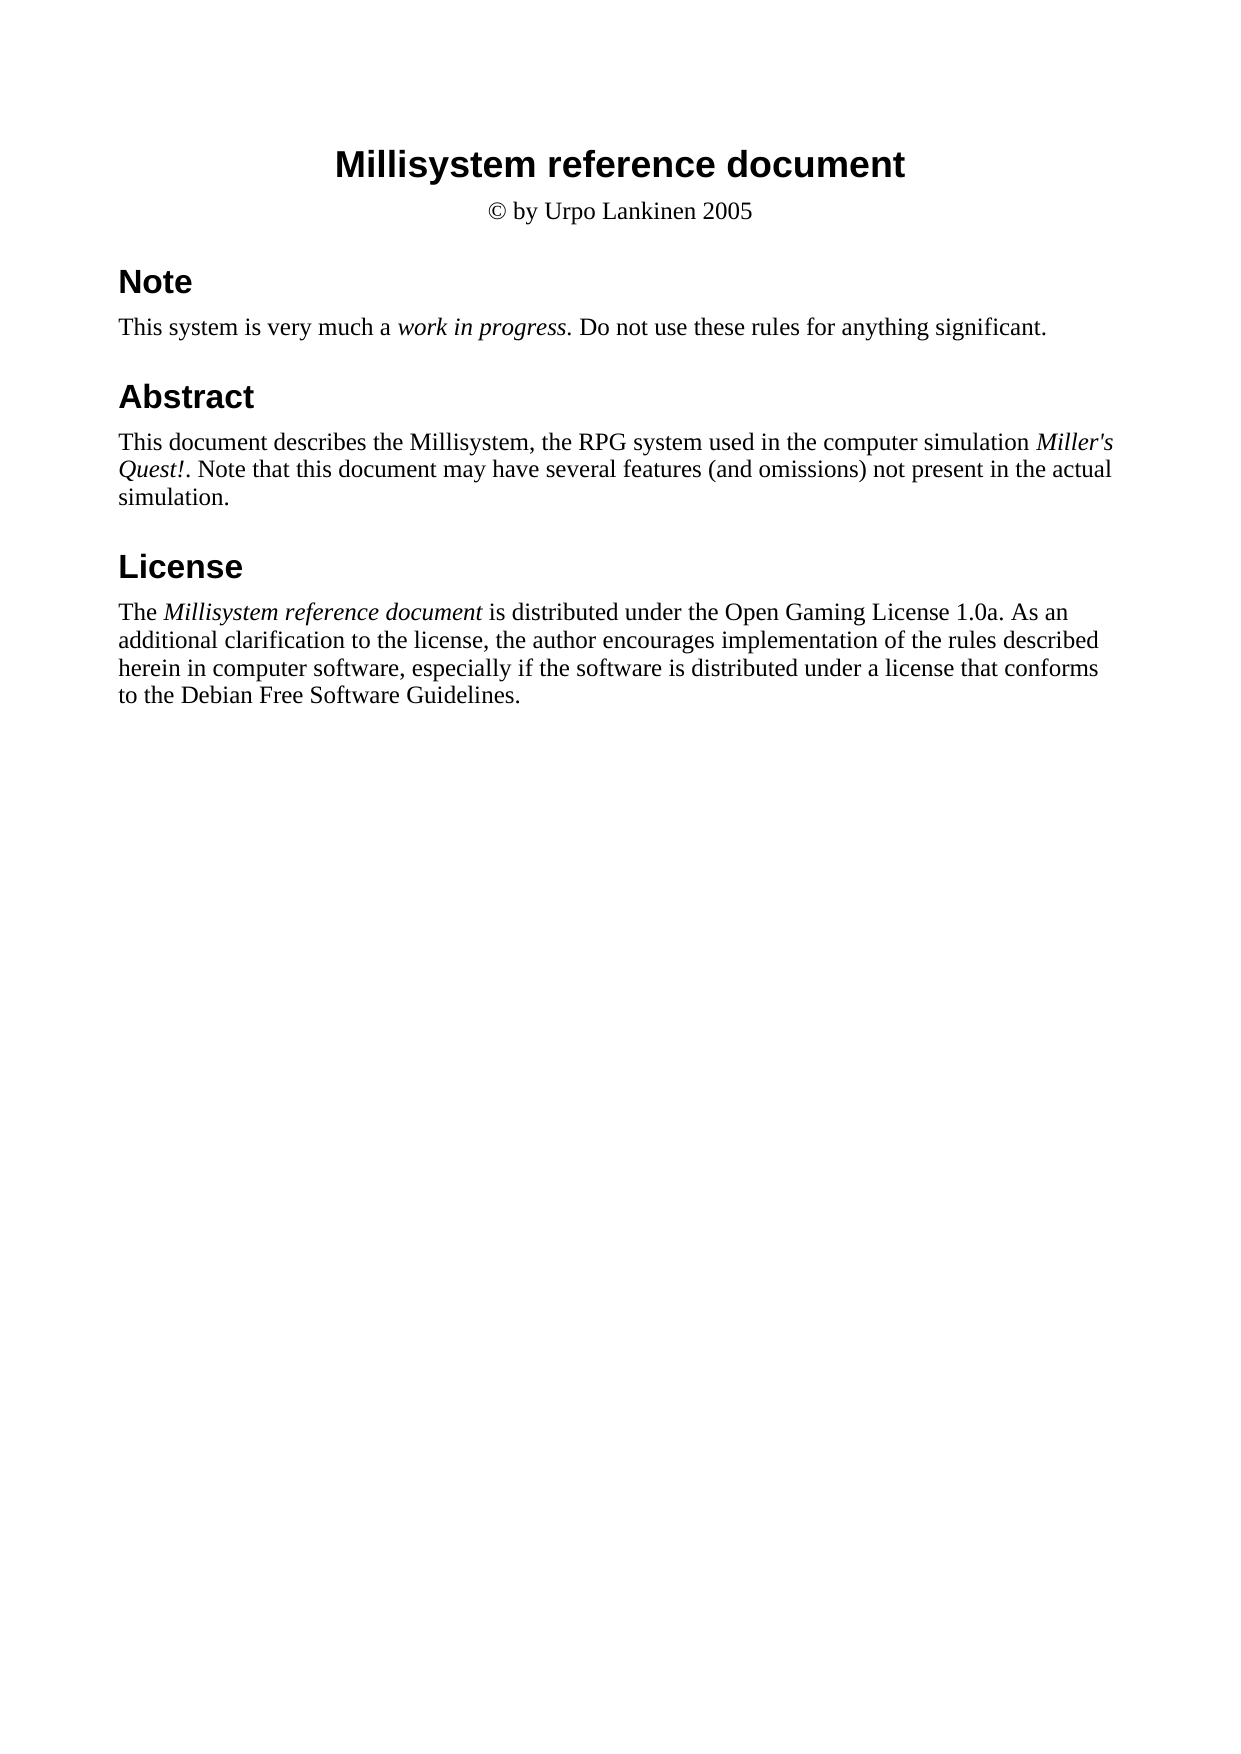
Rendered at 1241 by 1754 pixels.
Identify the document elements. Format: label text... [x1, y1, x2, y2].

title Millisystem reference document [118, 143, 1122, 185]
text The Millisystem reference document is distributed under the Open Gaming License 1.0a. As an additional clarification to the license, the author encourages implementation of the rules described herein in computer software, especially if the software is distributed under a license that conforms to the Debian Free Software Guidelines. [118, 598, 1122, 709]
text This document describes the Millisystem, the RPG system used in the computer simulation Miller's Quest!. Note that this document may have several features (and omissions) not present in the actual simulation. [118, 428, 1122, 511]
text © by Urpo Lankinen 2005 [118, 197, 1122, 225]
subtitle Note [118, 263, 1122, 300]
subtitle Abstract [118, 378, 1122, 415]
subtitle License [118, 548, 1122, 586]
text This system is very much a work in progress. Do not use these rules for anything significant. [118, 313, 1122, 340]
